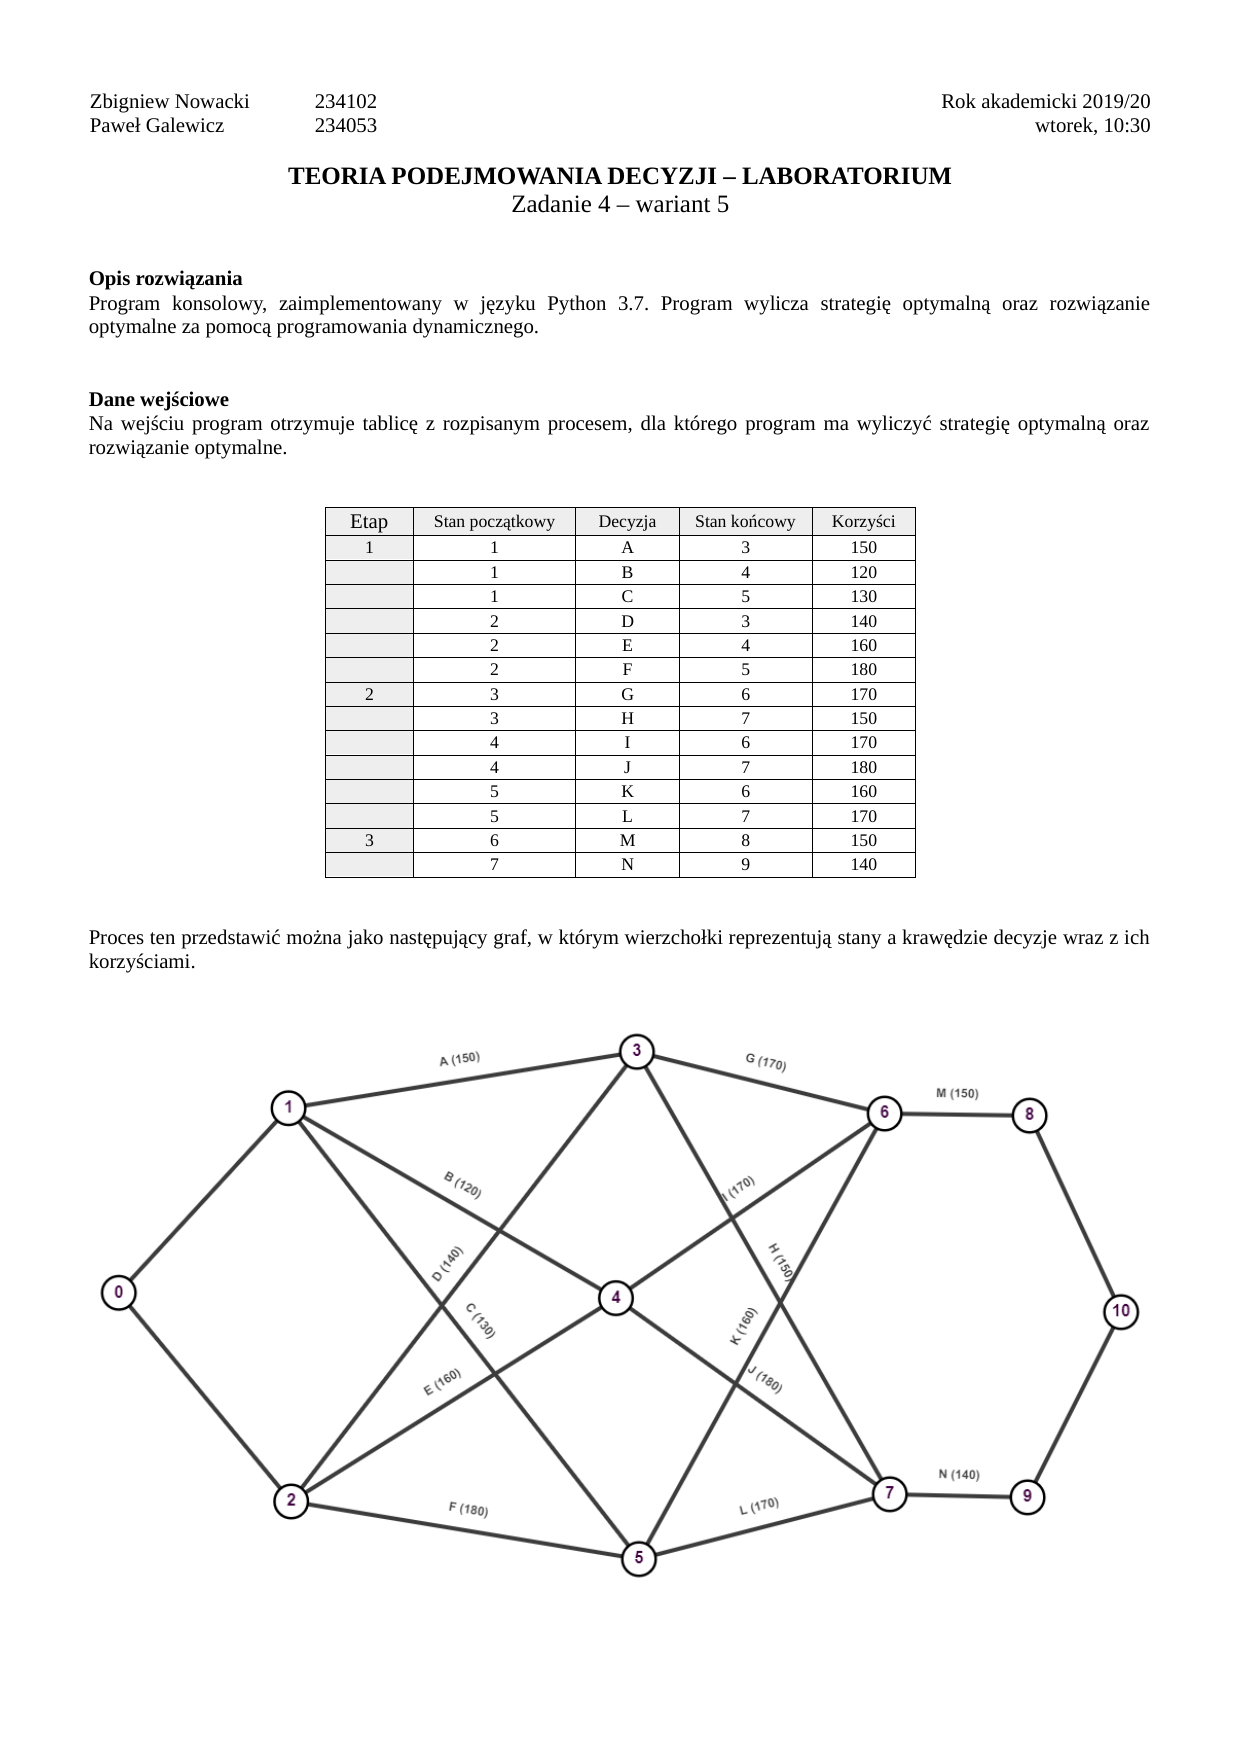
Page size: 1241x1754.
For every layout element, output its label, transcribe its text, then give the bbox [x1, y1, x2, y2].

table_cell 1 [414, 561, 575, 584]
table_cell 4 [680, 634, 812, 657]
table_cell 3 [680, 536, 812, 559]
table_cell 1 [326, 536, 413, 559]
table_cell 140 [813, 609, 915, 633]
table_cell 5 [680, 658, 812, 681]
table_cell 140 [813, 853, 915, 876]
table_cell D [576, 609, 679, 633]
table_cell 2 [414, 634, 575, 657]
table_cell [326, 634, 413, 657]
table_cell 6 [414, 829, 575, 852]
table_cell [326, 804, 413, 828]
table_cell [326, 853, 413, 876]
table_cell [326, 585, 413, 608]
text TEORIA PODEJMOWANIA DECYZJI – LABORATORIUM [88, 161, 1152, 189]
table_cell [326, 756, 413, 779]
table_cell 3 [680, 609, 812, 633]
table_cell [326, 780, 413, 803]
table_cell 5 [414, 780, 575, 803]
table_cell 8 [680, 829, 812, 852]
table_header Rok akademicki 2019/20 wtorek, 10:30 [620, 89, 1152, 137]
table_cell A [576, 536, 679, 559]
table_cell I [576, 731, 679, 754]
table_cell [326, 707, 413, 730]
table_cell K [576, 780, 679, 803]
text Program konsolowy, zaimplementowany w języku Python 3.7. Program wylicza strategię optymalną oraz rozwiązanie optymalne za pomocą programowania dynamicznego. [88, 290, 1152, 338]
table_cell 3 [414, 683, 575, 706]
table_cell 150 [813, 707, 915, 730]
table_cell H [576, 707, 679, 730]
table_cell 150 [813, 536, 915, 559]
table_header Korzyści [813, 508, 915, 535]
table_cell 2 [414, 609, 575, 633]
table_cell L [576, 804, 679, 828]
table_cell [326, 731, 413, 754]
table_cell J [576, 756, 679, 779]
table_cell 1 [414, 536, 575, 559]
table_cell 2 [414, 658, 575, 681]
text Dane wejściowe [88, 387, 1152, 411]
table_cell 160 [813, 780, 915, 803]
table_cell 170 [813, 731, 915, 754]
table_cell 160 [813, 634, 915, 657]
table_cell E [576, 634, 679, 657]
table_cell 3 [414, 707, 575, 730]
table_cell 6 [680, 683, 812, 706]
table_cell 7 [680, 804, 812, 828]
table_cell 7 [680, 707, 812, 730]
table_cell 4 [414, 756, 575, 779]
table_cell [326, 658, 413, 681]
table_header Stan końcowy [680, 508, 812, 535]
table_cell 170 [813, 683, 915, 706]
table_cell 9 [680, 853, 812, 876]
table_cell 5 [680, 585, 812, 608]
text Na wejściu program otrzymuje tablicę z rozpisanym procesem, dla którego program ma wyliczyć strategię optymalną oraz rozwiązanie optymalne. [88, 411, 1152, 459]
table_header Decyzja [576, 508, 679, 535]
table_cell [326, 561, 413, 584]
table_cell 7 [414, 853, 575, 876]
table_cell 5 [414, 804, 575, 828]
table_cell 7 [680, 756, 812, 779]
table_cell 6 [680, 780, 812, 803]
table_cell 120 [813, 561, 915, 584]
table_cell M [576, 829, 679, 852]
table_cell 6 [680, 731, 812, 754]
table_header Etap [326, 508, 413, 535]
table_cell [326, 609, 413, 633]
table_cell 180 [813, 658, 915, 681]
table_cell 4 [414, 731, 575, 754]
table_cell G [576, 683, 679, 706]
table_cell N [576, 853, 679, 876]
text Proces ten przedstawić można jako następujący graf, w którym wierzchołki reprezentują stany a krawędzie decyzje wraz z ich korzyściami. [88, 925, 1152, 973]
table_cell 2 [326, 683, 413, 706]
table_cell 1 [414, 585, 575, 608]
table_cell C [576, 585, 679, 608]
table_cell 170 [813, 804, 915, 828]
text Opis rozwiązania [88, 266, 1152, 290]
table_cell 130 [813, 585, 915, 608]
table_cell 180 [813, 756, 915, 779]
table_cell F [576, 658, 679, 681]
table_cell 3 [326, 829, 413, 852]
table_cell 150 [813, 829, 915, 852]
table_header Zbigniew Nowacki 234102 Paweł Galewicz 234053 [89, 89, 620, 137]
table_cell B [576, 561, 679, 584]
text Zadanie 4 – wariant 5 [88, 189, 1152, 218]
table_cell 4 [680, 561, 812, 584]
table_header Stan początkowy [414, 508, 575, 535]
